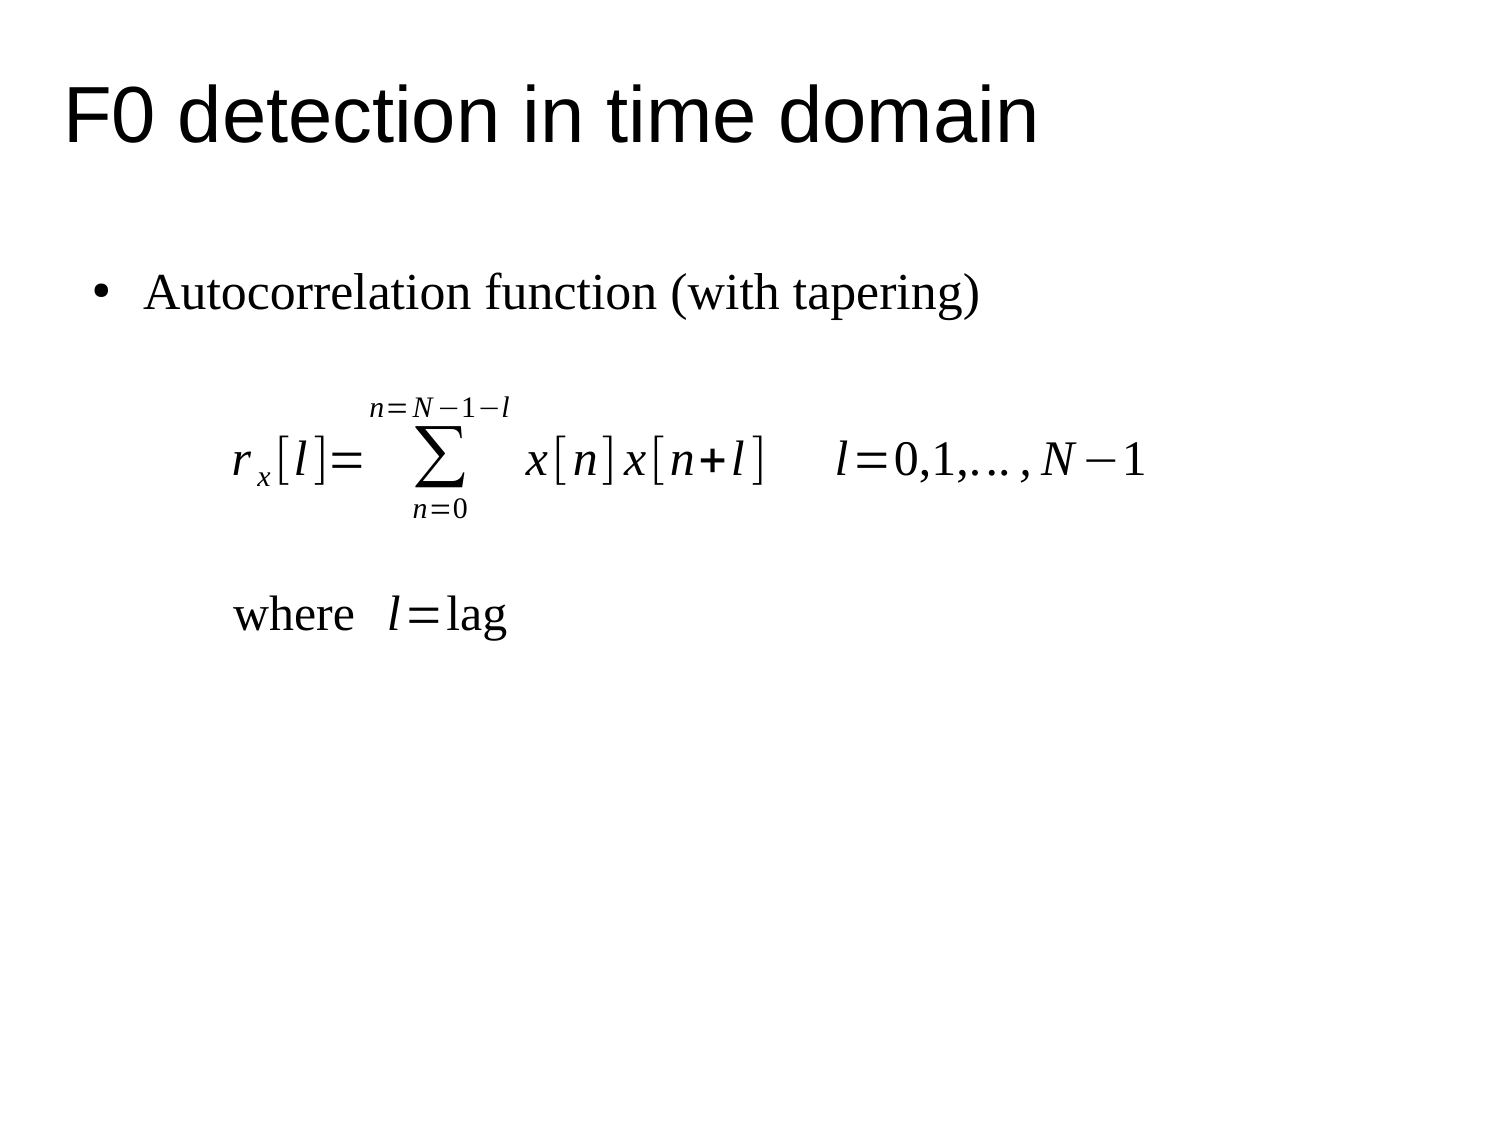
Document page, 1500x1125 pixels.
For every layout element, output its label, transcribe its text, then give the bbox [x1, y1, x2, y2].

chart [225, 390, 1154, 698]
title F0 detection in time domain [63, 21, 1414, 209]
list Autocorrelation function (with tapering) [75, 263, 1006, 376]
